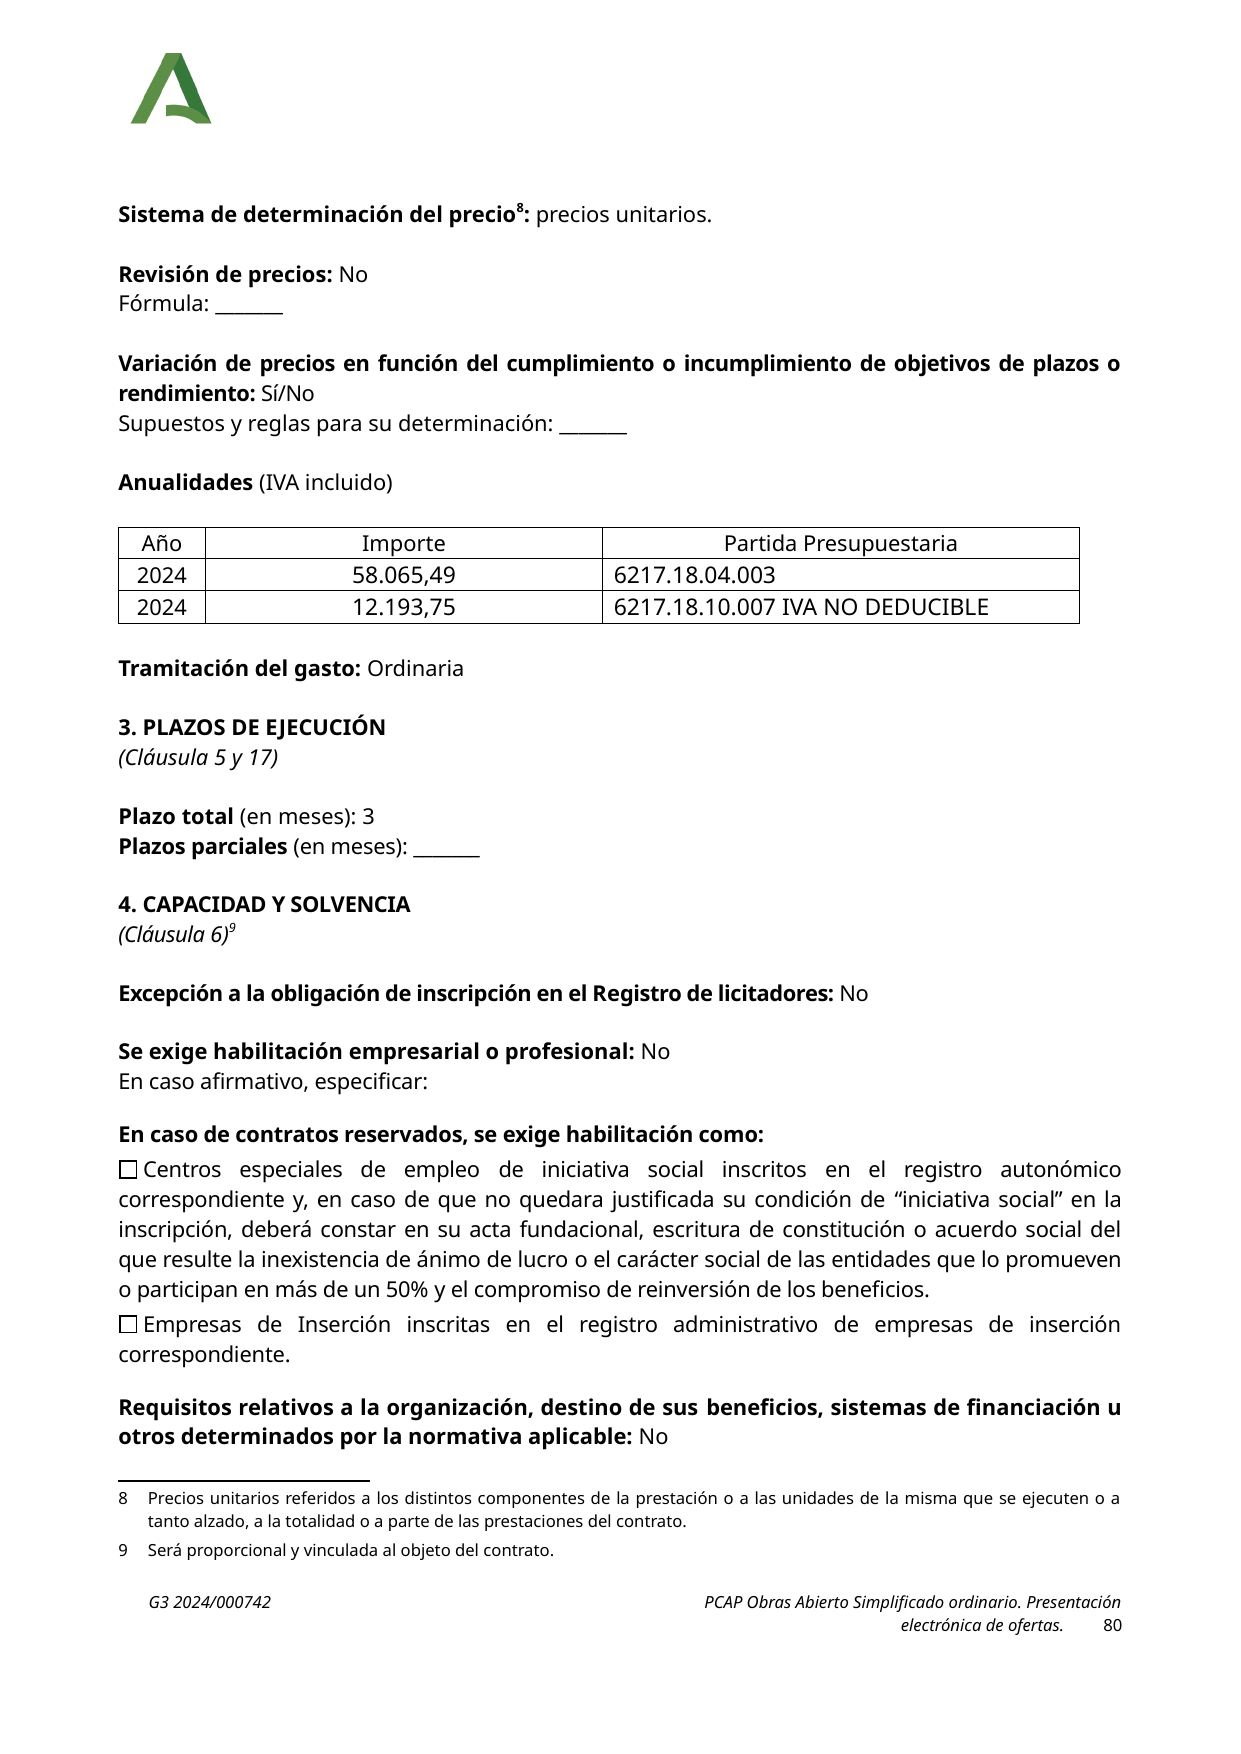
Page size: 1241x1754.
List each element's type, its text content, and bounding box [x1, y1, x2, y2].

table_cell 2024 [119, 559, 205, 590]
text Se exige habilitación empresarial o profesional: No [118, 1036, 1122, 1066]
text Plazo total (en meses): 3 [118, 801, 1122, 831]
text (Cláusula 6) [118, 919, 1122, 949]
text Fórmula: _______ [118, 288, 1122, 318]
text Precios unitarios referidos a los distintos componentes de la prestación o a las unidades de la misma que se ejecuten o a tanto alzado, a la totalidad o a parte de las prestaciones del contrato. [118, 1487, 1122, 1532]
table_cell 58.065,49 [206, 559, 602, 590]
text Variación de precios en función del cumplimiento o incumplimiento de objetivos de plazos o rendimiento: Sí/No [118, 348, 1122, 408]
picture [127, 48, 216, 128]
text Tramitación del gasto: Ordinaria [118, 653, 1122, 683]
text Plazos parciales (en meses): _______ [118, 831, 1122, 861]
text Centros especiales de empleo de iniciativa social inscritos en el registro autonómico correspondiente y, en caso de que no quedara justificada su condición de “iniciativa social” en la inscripción, deberá constar en su acta fundacional, escritura de constitución o acuerdo social del que resulte la inexistencia de ánimo de lucro o el carácter social de las entidades que lo promueven o participan en más de un 50% y el compromiso de reinversión de los beneficios. [118, 1154, 1122, 1303]
text Excepción a la obligación de inscripción en el Registro de licitadores: No [118, 978, 1122, 1008]
text Supuestos y reglas para su determinación: _______ [118, 408, 1122, 437]
table_cell 6217.18.10.007 IVA NO DEDUCIBLE [603, 591, 1079, 622]
text En caso afirmativo, especificar: [118, 1066, 1122, 1096]
table_header Año [119, 528, 205, 558]
text Revisión de precios: No [118, 259, 1122, 288]
table_header Importe [206, 528, 602, 558]
text Sistema de determinación del precio: precios unitarios. [118, 199, 1122, 229]
text Será proporcional y vinculada al objeto del contrato. [118, 1538, 1122, 1561]
text 3. PLAZOS DE EJECUCIÓN [118, 712, 1122, 742]
table_cell 2024 [119, 591, 205, 622]
text (Cláusula 5 y 17) [118, 742, 1122, 771]
table_header Partida Presupuestaria [603, 528, 1079, 558]
text 4. CAPACIDAD Y SOLVENCIA [118, 889, 1122, 919]
text Anualidades (IVA incluido) [118, 467, 1122, 497]
table_cell 6217.18.04.003 [603, 559, 1079, 590]
table_cell 12.193,75 [206, 591, 602, 622]
text Requisitos relativos a la organización, destino de sus beneficios, sistemas de financiación u otros determinados por la normativa aplicable: No [118, 1392, 1122, 1451]
text En caso de contratos reservados, se exige habilitación como: [118, 1119, 1122, 1148]
text Empresas de Inserción inscritas en el registro administrativo de empresas de inserción correspondiente. [118, 1309, 1122, 1369]
